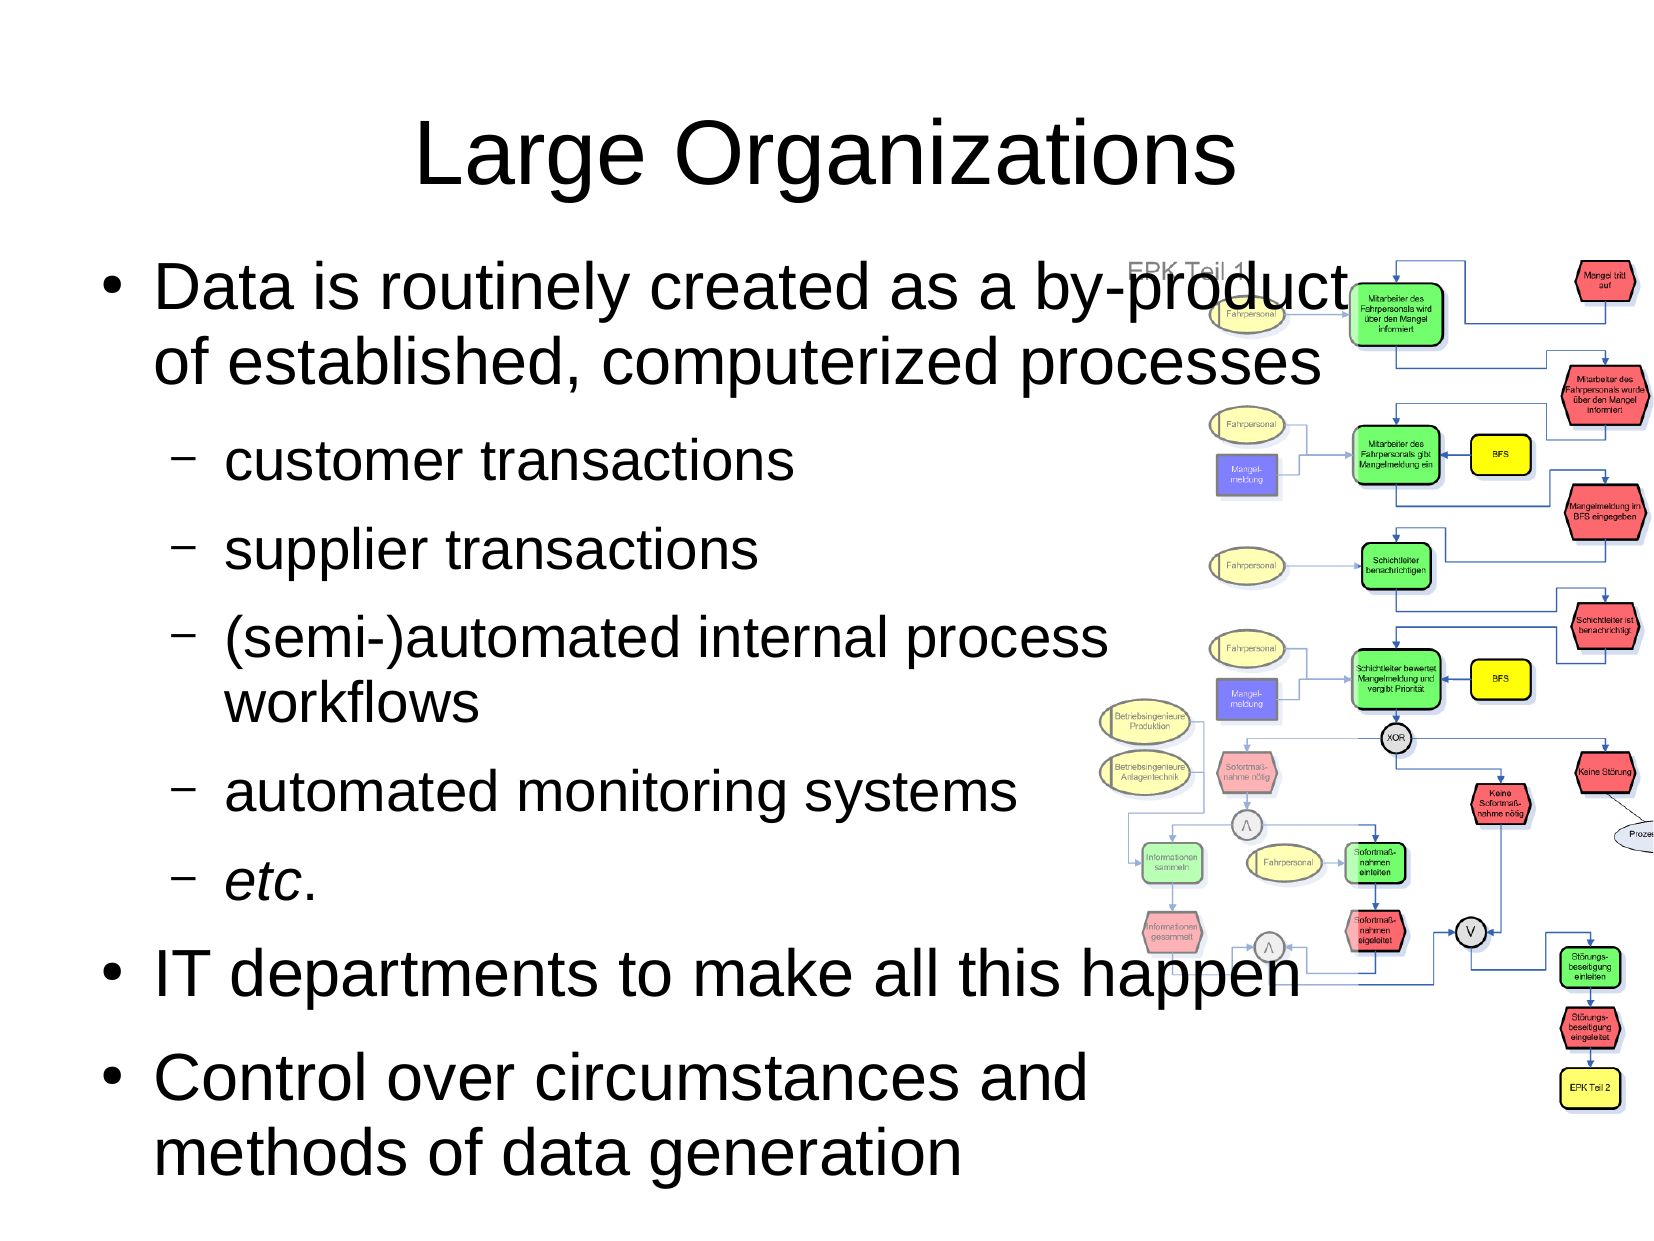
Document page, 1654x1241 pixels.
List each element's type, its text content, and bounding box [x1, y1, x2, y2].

title Large Organizations [82, 49, 1571, 257]
picture [1359, 253, 1654, 1114]
list Data is routinely created as a by-product of established, computerized processes customer transactions supplier transactions (semi-)automated internal process workflows automated monitoring systems etc. IT departments to make all this happen Control over circumstances and methods of data generation [82, 248, 1359, 1189]
